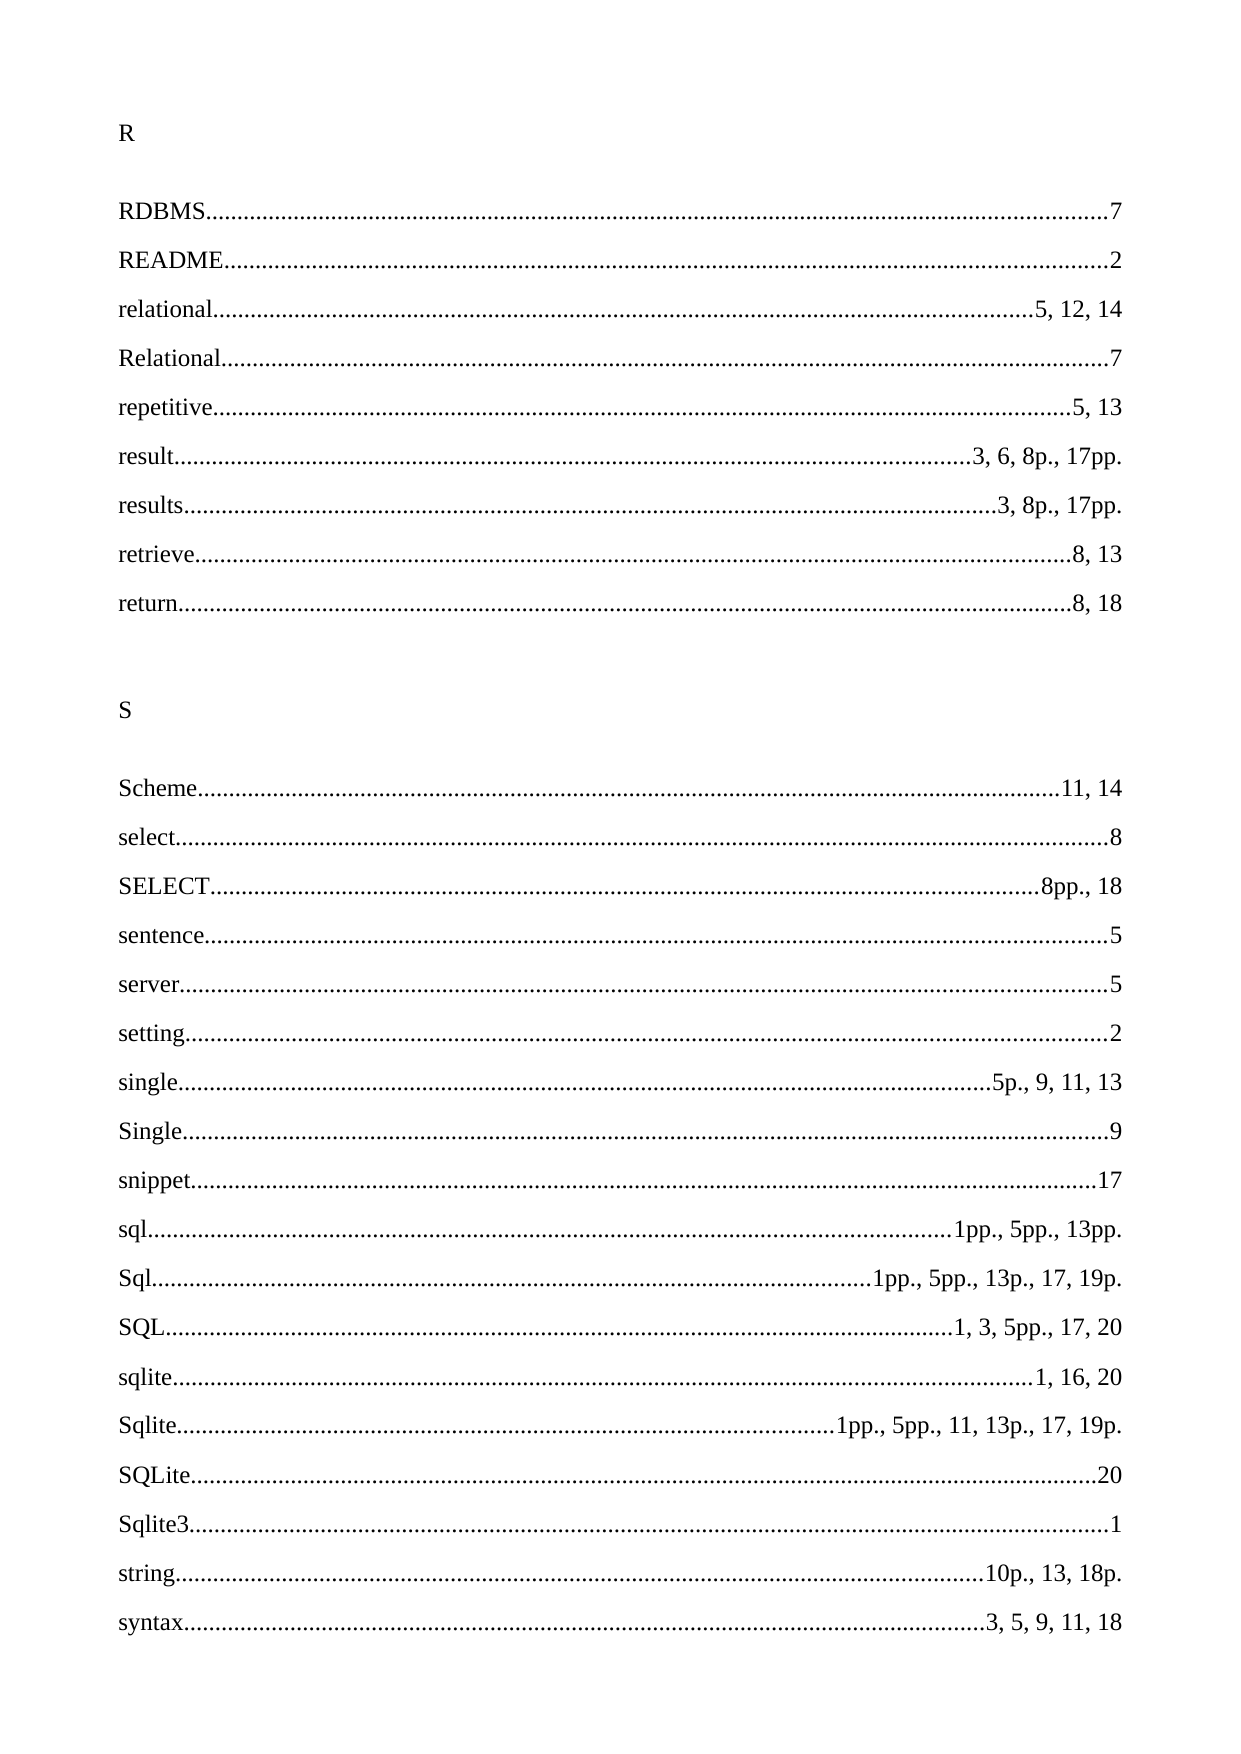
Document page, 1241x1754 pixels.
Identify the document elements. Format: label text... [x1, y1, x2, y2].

text string 10p., 13, 18p. [118, 1558, 1122, 1587]
text result 3, 6, 8p., 17pp. [118, 441, 1122, 470]
text SQLite 20 [118, 1460, 1122, 1488]
text S [118, 695, 1122, 724]
text repetitive 5, 13 [118, 392, 1122, 421]
text Sqlite3 1 [118, 1509, 1122, 1537]
text single 5p., 9, 11, 13 [118, 1067, 1122, 1096]
text RDBMS 7 [118, 196, 1122, 225]
text results 3, 8p., 17pp. [118, 490, 1122, 519]
text Scheme 11, 14 [118, 773, 1122, 802]
text Sqlite 1pp., 5pp., 11, 13p., 17, 19p. [118, 1411, 1122, 1439]
text select 8 [118, 822, 1122, 851]
text server 5 [118, 969, 1122, 998]
text Single 9 [118, 1116, 1122, 1145]
text relational 5, 12, 14 [118, 294, 1122, 323]
text snippet 17 [118, 1165, 1122, 1194]
text syntax 3, 5, 9, 11, 18 [118, 1607, 1122, 1636]
text Sql 1pp., 5pp., 13p., 17, 19p. [118, 1263, 1122, 1292]
text SQL 1, 3, 5pp., 17, 20 [118, 1312, 1122, 1341]
text sql 1pp., 5pp., 13pp. [118, 1214, 1122, 1243]
text README 2 [118, 245, 1122, 274]
text setting 2 [118, 1018, 1122, 1047]
text return 8, 18 [118, 588, 1122, 617]
text retrieve 8, 13 [118, 539, 1122, 568]
text sentence 5 [118, 920, 1122, 949]
text Relational 7 [118, 343, 1122, 372]
text SELECT 8pp., 18 [118, 871, 1122, 900]
text sqlite 1, 16, 20 [118, 1362, 1122, 1390]
text R [118, 118, 1122, 147]
